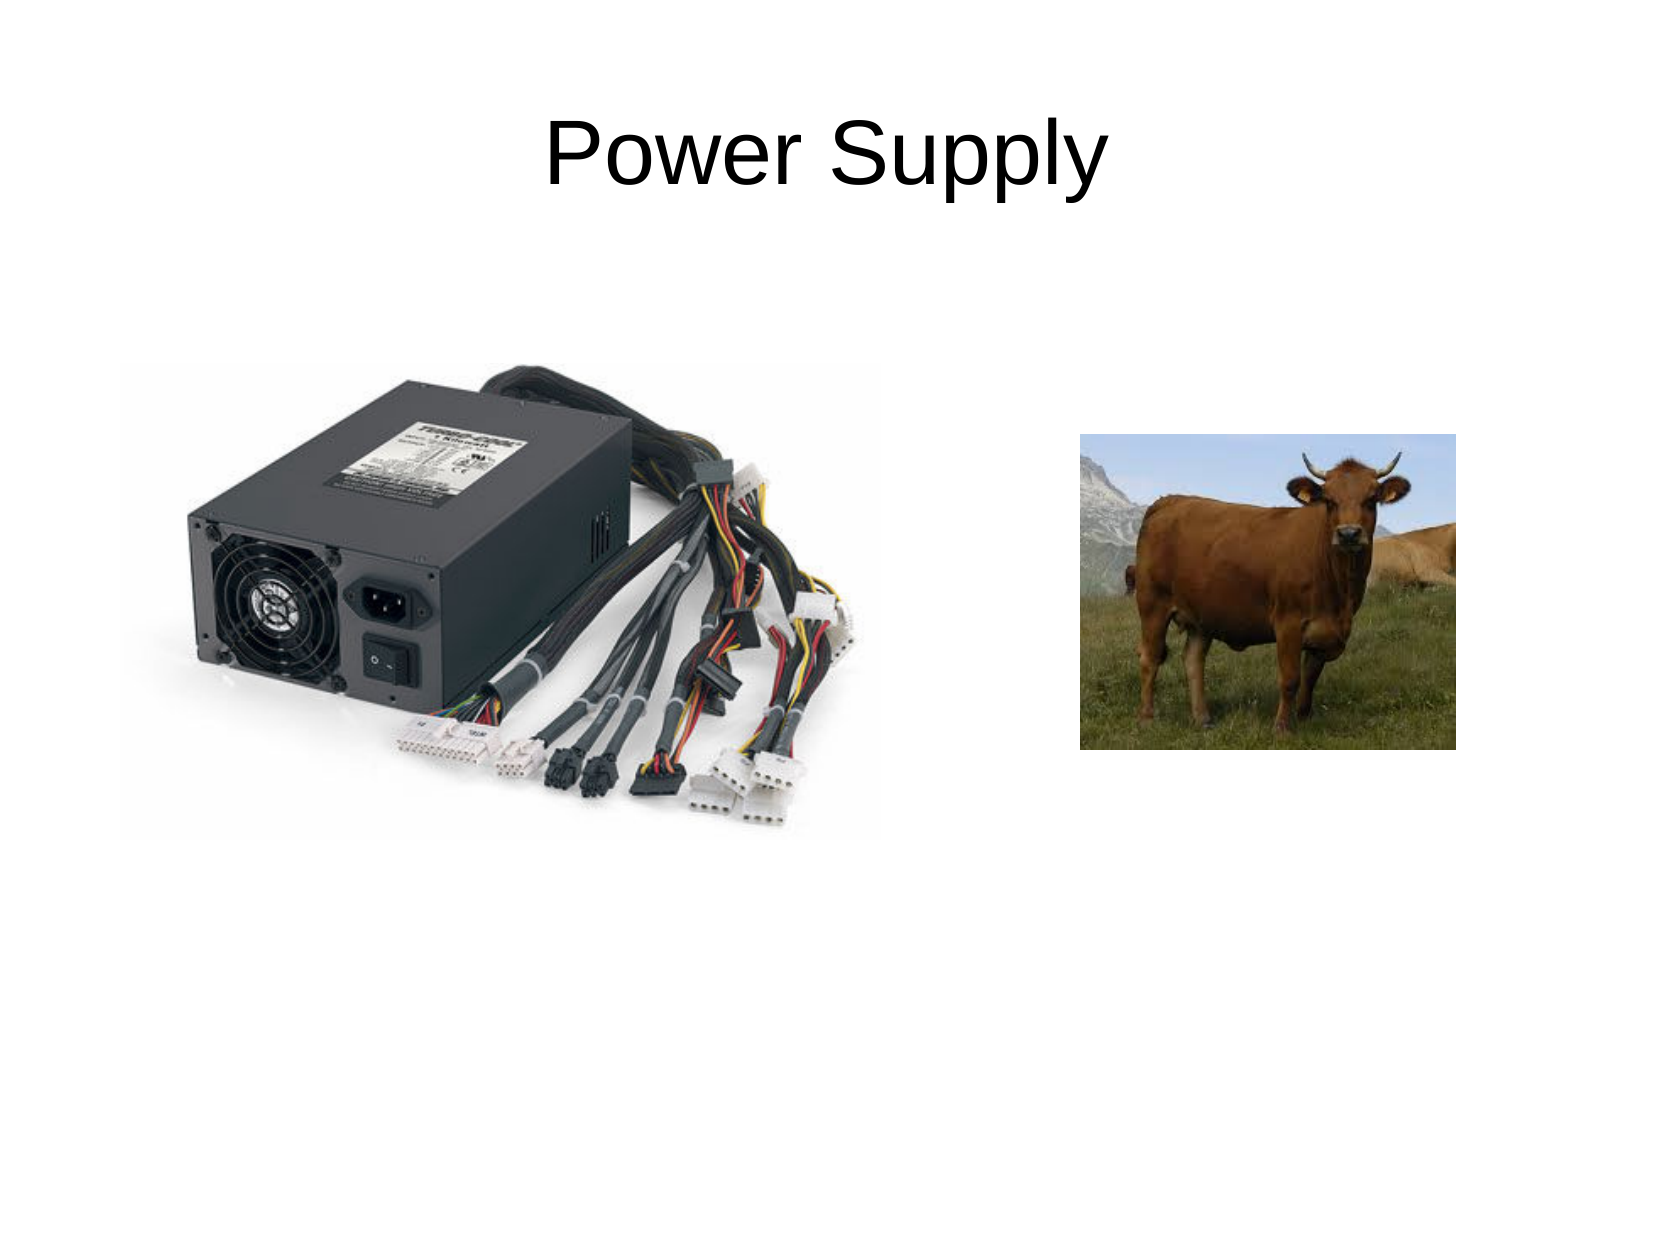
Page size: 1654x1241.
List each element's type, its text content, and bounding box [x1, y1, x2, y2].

picture [1080, 434, 1456, 751]
title Power Supply [82, 49, 1571, 257]
picture [120, 363, 881, 841]
